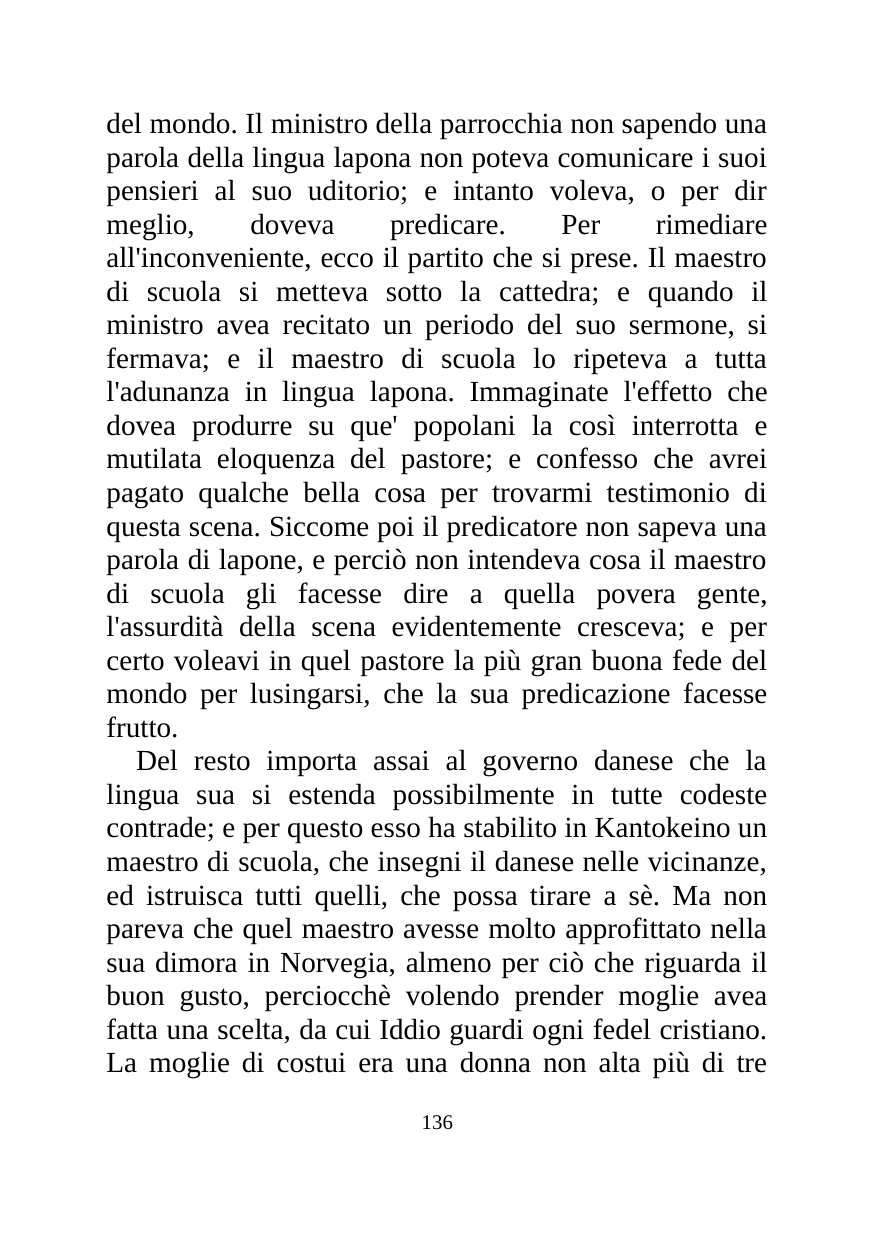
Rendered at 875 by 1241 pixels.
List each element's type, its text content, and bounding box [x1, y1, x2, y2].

text Del resto importa assai al governo danese che la lingua sua si estenda possibilmente in tutte codeste contrade; e per questo esso ha stabilito in Kantokeino un maestro di scuola, che insegni il danese nelle vicinanze, ed istruisca tutti quelli, che possa tirare a sè. Ma non pareva che quel maestro avesse molto approfittato nella sua dimora in Norvegia, almeno per ciò che riguarda il buon gusto, perciocchè volendo prender moglie avea fatta una scelta, da cui Iddio guardi ogni fedel cristiano. La moglie di costui era una donna non alta più di tre [106, 743, 768, 1079]
text del mondo. Il ministro della parrocchia non sapendo una parola della lingua lapona non poteva comunicare i suoi pensieri al suo uditorio; e intanto voleva, o per dir meglio, doveva predicare. Per rimediare all'inconveniente, ecco il partito che si prese. Il maestro di scuola si metteva sotto la cattedra; e quando il ministro avea recitato un periodo del suo sermone, si fermava; e il maestro di scuola lo ripeteva a tutta l'adunanza in lingua lapona. Immaginate l'effetto che dovea produrre su que' popolani la così interrotta e mutilata eloquenza del pastore; e confesso che avrei pagato qualche bella cosa per trovarmi testimonio di questa scena. Siccome poi il predicatore non sapeva una parola di lapone, e perciò non intendeva cosa il maestro di scuola gli facesse dire a quella povera gente, l'assurdità della scena evidentemente cresceva; e per certo voleavi in quel pastore la più gran buona fede del mondo per lusingarsi, che la sua predicazione facesse frutto. [106, 106, 768, 743]
